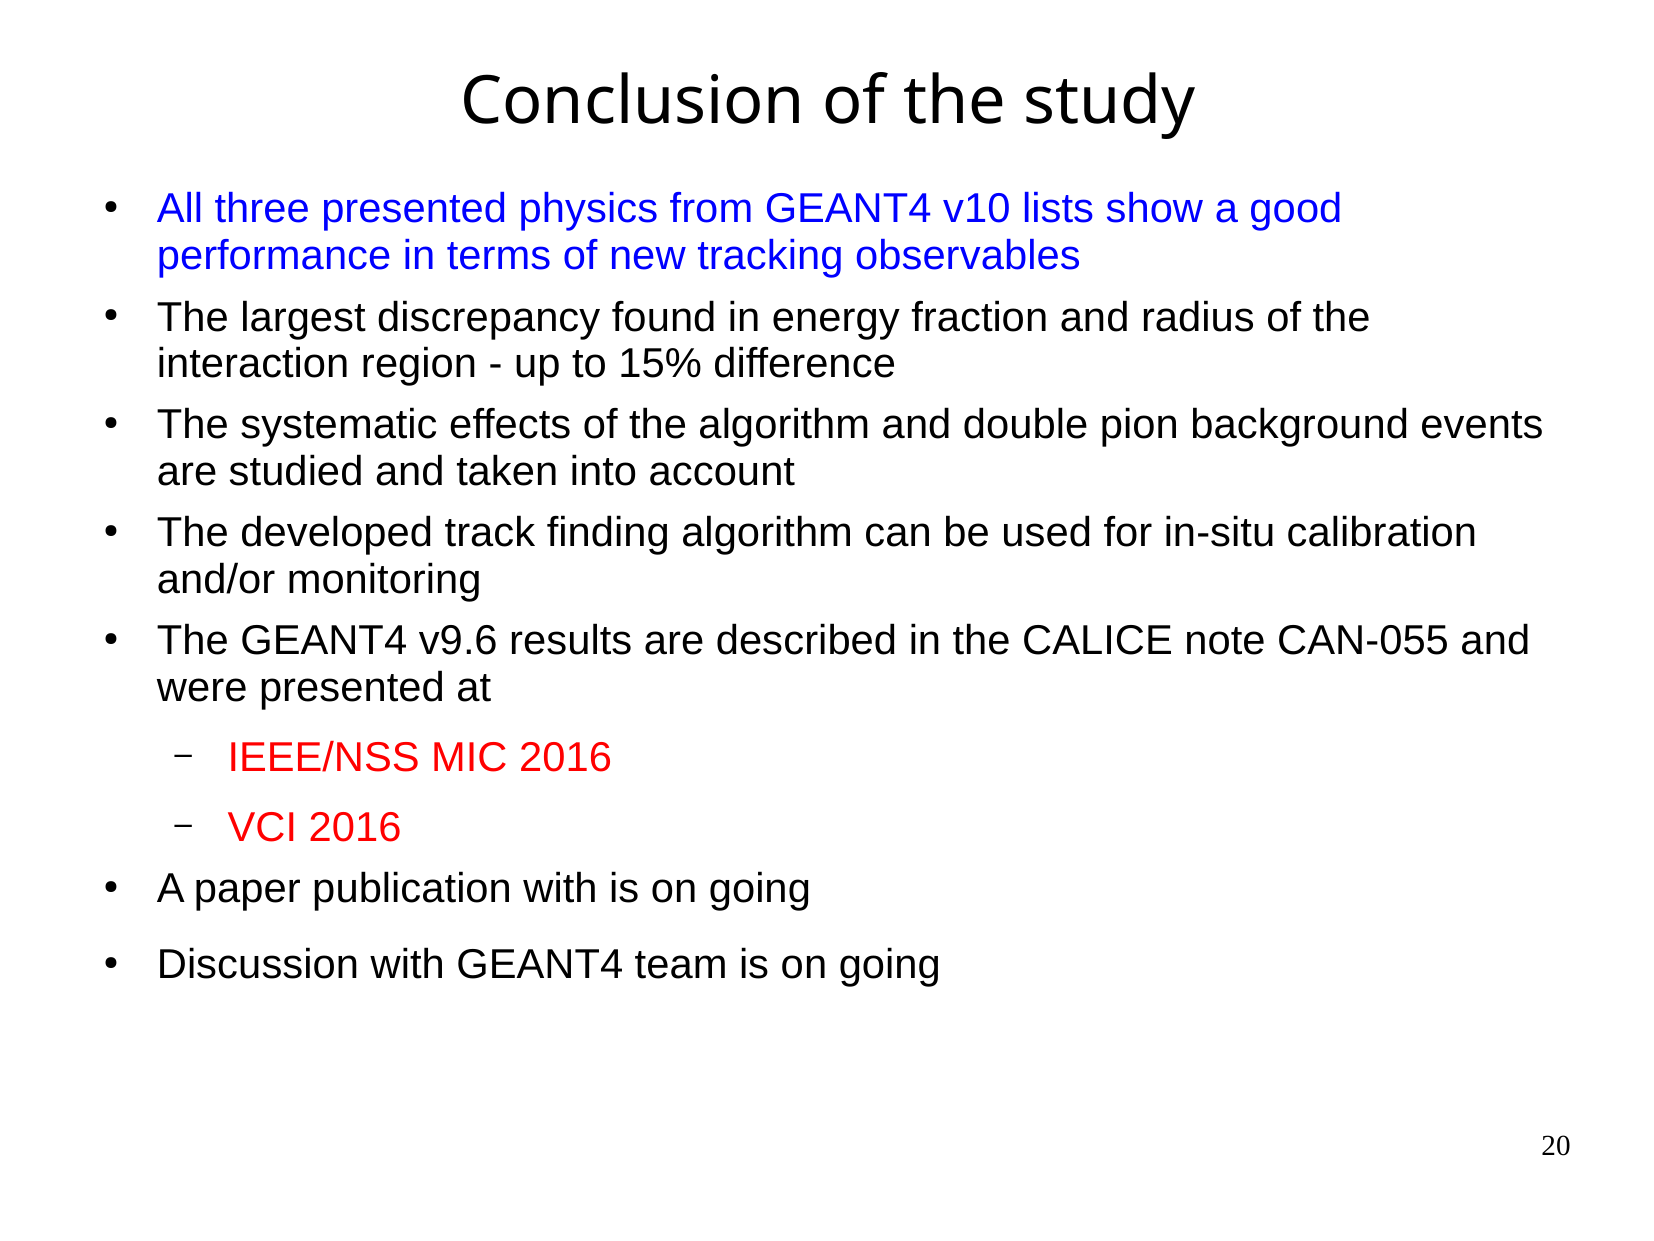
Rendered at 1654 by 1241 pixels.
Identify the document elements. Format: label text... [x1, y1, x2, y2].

title Conclusion of the study [85, 40, 1571, 156]
list All three presented physics from GEANT4 v10 lists show a good performance in terms of new tracking observables The largest discrepancy found in energy fraction and radius of the interaction region - up to 15% difference The systematic effects of the algorithm and double pion background events are studied and taken into account The developed track finding algorithm can be used for in-situ calibration and/or monitoring The GEANT4 v9.6 results are described in the CALICE note CAN-055 and were presented at IEEE/NSS MIC 2016 VCI 2016 A paper publication with is on going Discussion with GEANT4 team is on going [85, 185, 1571, 1188]
